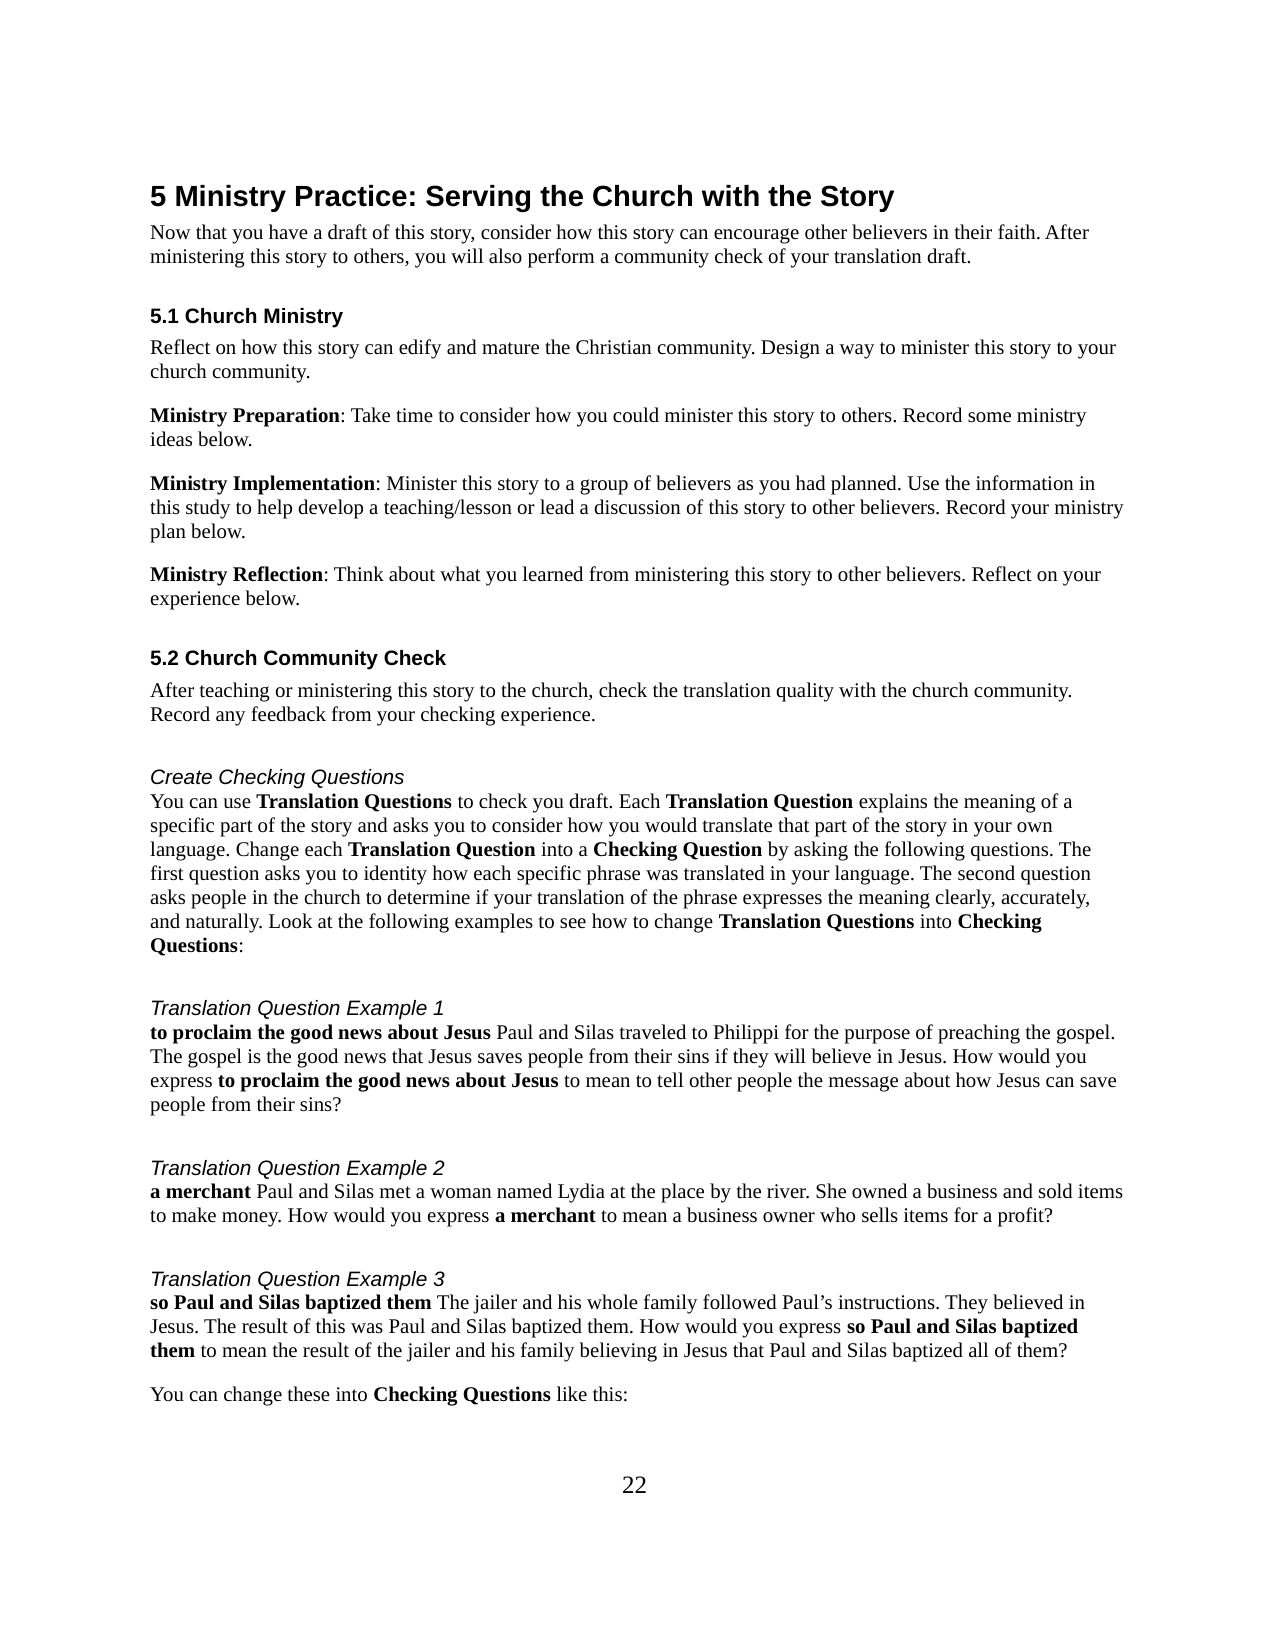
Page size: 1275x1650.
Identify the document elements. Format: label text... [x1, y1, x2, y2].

text Ministry Reflection: Think about what you learned from ministering this story to other believers. Reflect on your experience below. [150, 562, 1125, 610]
text to proclaim the good news about Jesus Paul and Silas traveled to Philippi for the purpose of preaching the gospel. The gospel is the good news that Jesus saves people from their sins if they will believe in Jesus. How would you express to proclaim the good news about Jesus to mean to tell other people the message about how Jesus can save people from their sins? [150, 1020, 1125, 1116]
text Reflect on how this story can edify and mature the Christian community. Design a way to minister this story to your church community. [150, 335, 1125, 383]
text You can use Translation Questions to check you draft. Each Translation Question explains the meaning of a specific part of the story and asks you to consider how you would translate that part of the story in your own language. Change each Translation Question into a Checking Question by asking the following questions. The first question asks you to identity how each specific phrase was translated in your language. The second question asks people in the church to determine if your translation of the phrase expresses the meaning clearly, accurately, and naturally. Look at the following examples to see how to change Translation Questions into Checking Questions: [150, 789, 1125, 957]
subtitle Translation Question Example 1 [150, 996, 1125, 1020]
subtitle Translation Question Example 3 [150, 1266, 1125, 1290]
text You can change these into Checking Questions like this: [150, 1382, 1125, 1406]
subtitle 5 Ministry Practice: Serving the Church with the Story [150, 179, 1125, 212]
text Ministry Preparation: Take time to consider how you could minister this story to others. Record some ministry ideas below. [150, 403, 1125, 451]
text Ministry Implementation: Minister this story to a group of believers as you had planned. Use the information in this study to help develop a teaching/lesson or lead a discussion of this story to other believers. Record your ministry plan below. [150, 471, 1125, 543]
subtitle 5.2 Church Community Check [150, 646, 1125, 670]
text Now that you have a draft of this story, consider how this story can encourage other believers in their faith. After ministering this story to others, you will also perform a community check of your translation draft. [150, 220, 1125, 268]
text so Paul and Silas baptized them The jailer and his whole family followed Paul’s instructions. They believed in Jesus. The result of this was Paul and Silas baptized them. How would you express so Paul and Silas baptized them to mean the result of the jailer and his family believing in Jesus that Paul and Silas baptized all of them? [150, 1290, 1125, 1362]
subtitle Create Checking Questions [150, 765, 1125, 789]
text a merchant Paul and Silas met a woman named Lydia at the place by the river. She owned a business and sold items to make money. How would you express a merchant to mean a business owner who sells items for a profit? [150, 1179, 1125, 1227]
subtitle Translation Question Example 2 [150, 1155, 1125, 1179]
subtitle 5.1 Church Ministry [150, 304, 1125, 328]
text After teaching or ministering this story to the church, check the translation quality with the church community. Record any feedback from your checking experience. [150, 678, 1125, 726]
